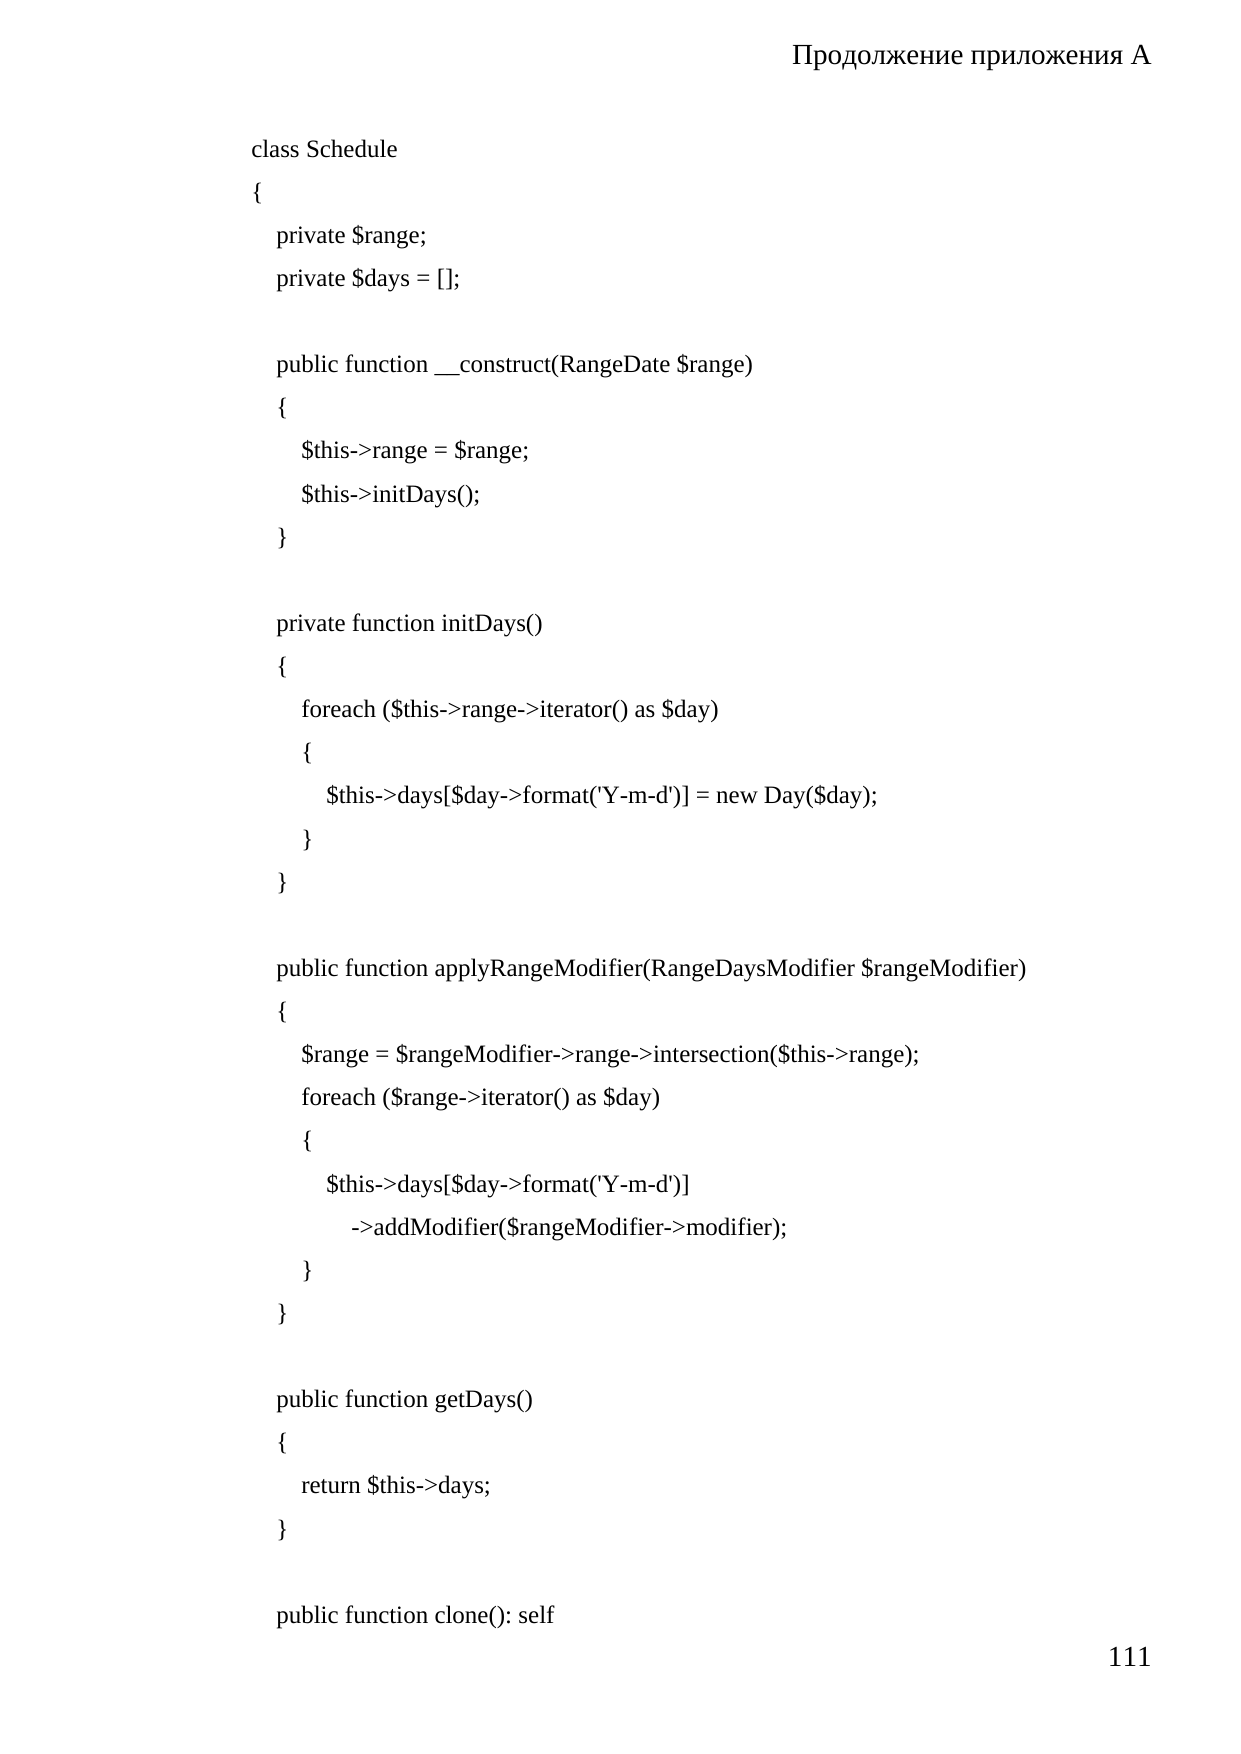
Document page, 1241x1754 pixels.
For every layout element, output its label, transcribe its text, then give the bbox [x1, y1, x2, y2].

text } [177, 1255, 1152, 1284]
text public function applyRangeModifier(RangeDaysModifier $rangeModifier) [177, 953, 1152, 982]
text { [177, 1427, 1152, 1456]
text $range = $rangeModifier->range->intersection($this->range); [177, 1039, 1152, 1068]
text class Schedule [177, 134, 1152, 162]
text $this->initDays(); [177, 479, 1152, 507]
text } [177, 1514, 1152, 1542]
text } [177, 522, 1152, 551]
text { [177, 651, 1152, 680]
text { [177, 996, 1152, 1025]
text private $days = []; [177, 263, 1152, 292]
text { [177, 737, 1152, 766]
text public function clone(): self [177, 1600, 1152, 1629]
text } [177, 1298, 1152, 1327]
text $this->range = $range; [177, 436, 1152, 464]
text private $range; [177, 220, 1152, 249]
text return $this->days; [177, 1471, 1152, 1499]
text $this->days[$day->format('Y-m-d')] = new Day($day); [177, 781, 1152, 809]
text foreach ($range->iterator() as $day) [177, 1082, 1152, 1111]
text { [177, 177, 1152, 206]
text } [177, 867, 1152, 896]
text $this->days[$day->format('Y-m-d')] [177, 1169, 1152, 1197]
text private function initDays() [177, 608, 1152, 637]
text ->addModifier($rangeModifier->modifier); [177, 1212, 1152, 1241]
text foreach ($this->range->iterator() as $day) [177, 694, 1152, 723]
text { [177, 1126, 1152, 1154]
text } [177, 824, 1152, 852]
text public function getDays() [177, 1384, 1152, 1413]
text public function __construct(RangeDate $range) [177, 349, 1152, 378]
text { [177, 392, 1152, 421]
